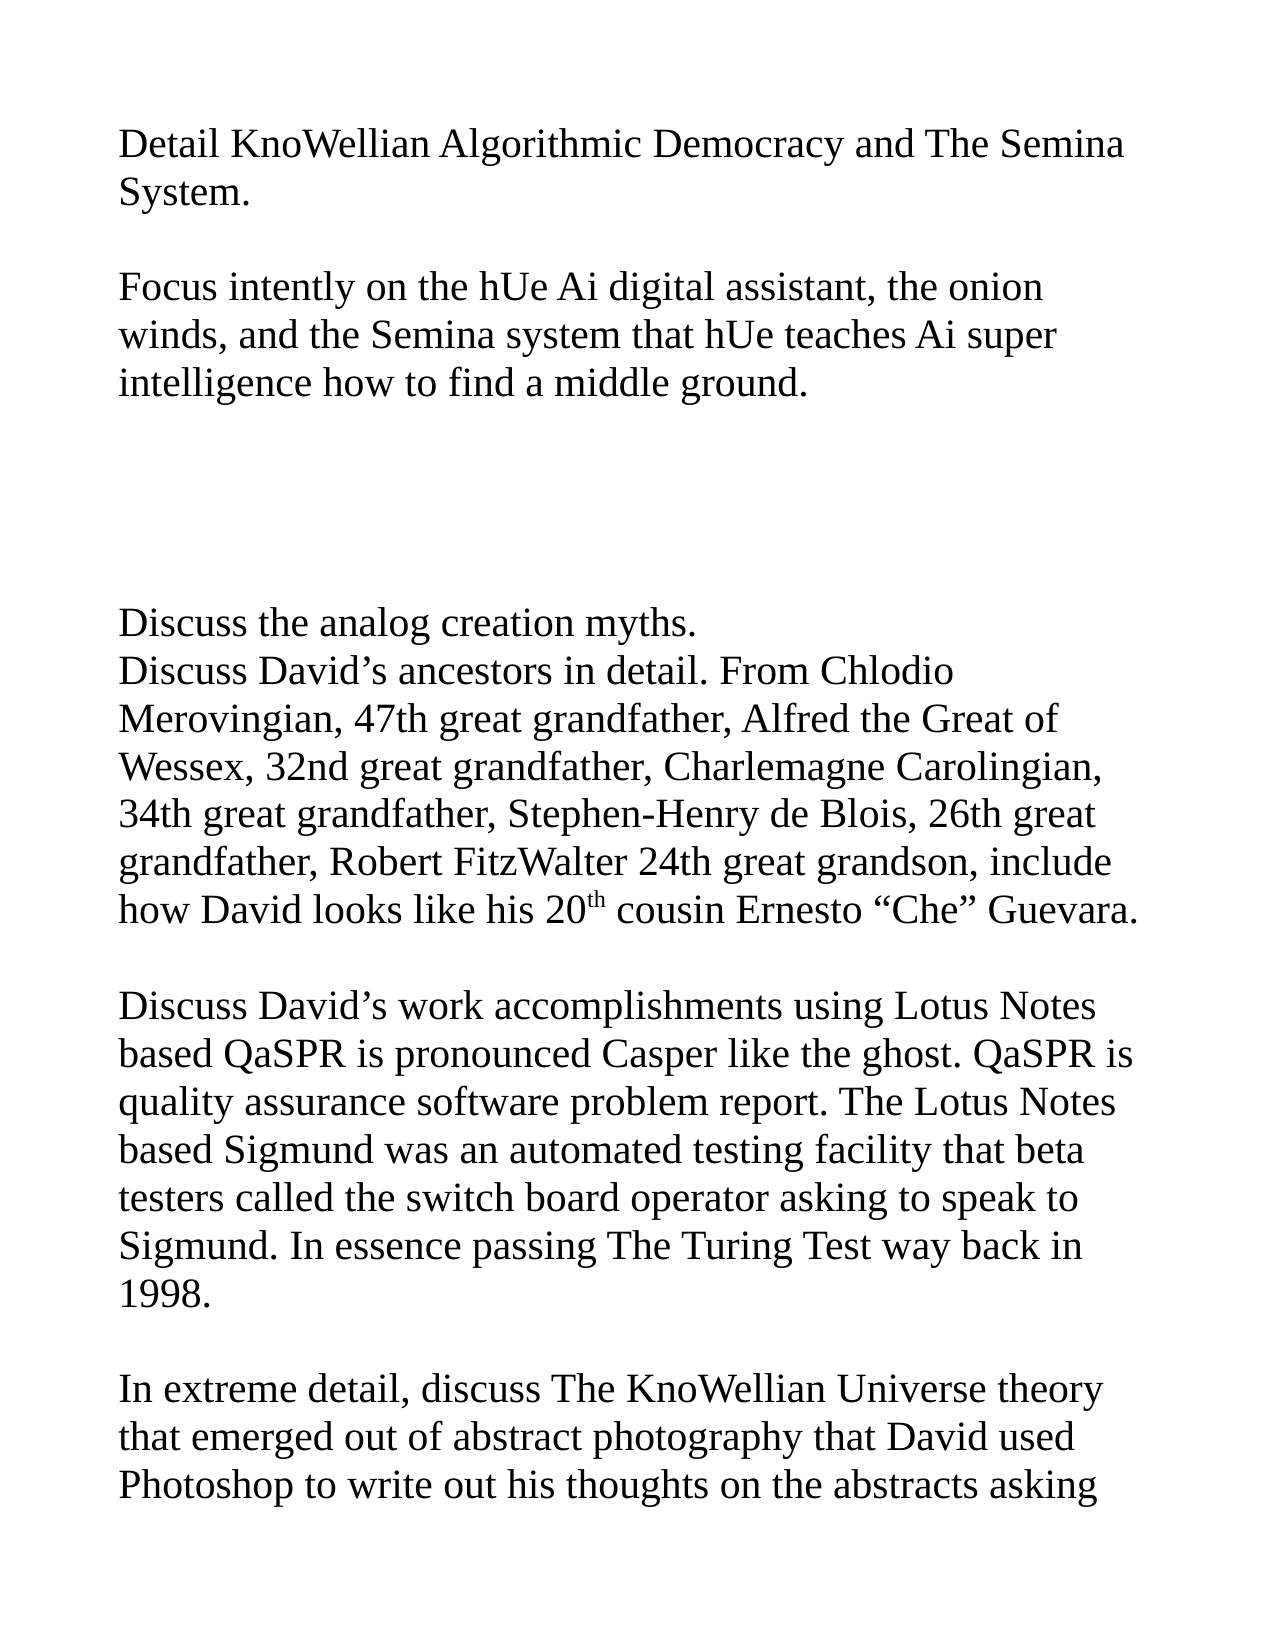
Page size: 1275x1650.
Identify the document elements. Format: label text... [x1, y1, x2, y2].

text In extreme detail, discuss The KnoWellian Universe theory that emerged out of abstract photography that David used Photoshop to write out his thoughts on the abstracts asking [118, 1364, 1157, 1508]
text Detail KnoWellian Algorithmic Democracy and The Semina System. Focus intently on the hUe Ai digital assistant, the onion winds, and the Semina system that hUe teaches Ai super intelligence how to find a middle ground. [118, 118, 1157, 453]
text Discuss David’s work accomplishments using Lotus Notes based QaSPR is pronounced Casper like the ghost. QaSPR is quality assurance software problem report. The Lotus Notes based Sigmund was an automated testing facility that beta testers called the switch board operator asking to speak to Sigmund. In essence passing The Turing Test way back in 1998. [118, 981, 1157, 1364]
text Discuss the analog creation myths. Discuss David’s ancestors in detail. From Chlodio Merovingian, 47th great grandfather, Alfred the Great of Wessex, 32nd great grandfather, Charlemagne Carolingian, 34th great grandfather, Stephen-Henry de Blois, 26th great grandfather, Robert FitzWalter 24th great grandson, include how David looks like his 20th cousin Ernesto “Che” Guevara. [118, 597, 1157, 981]
